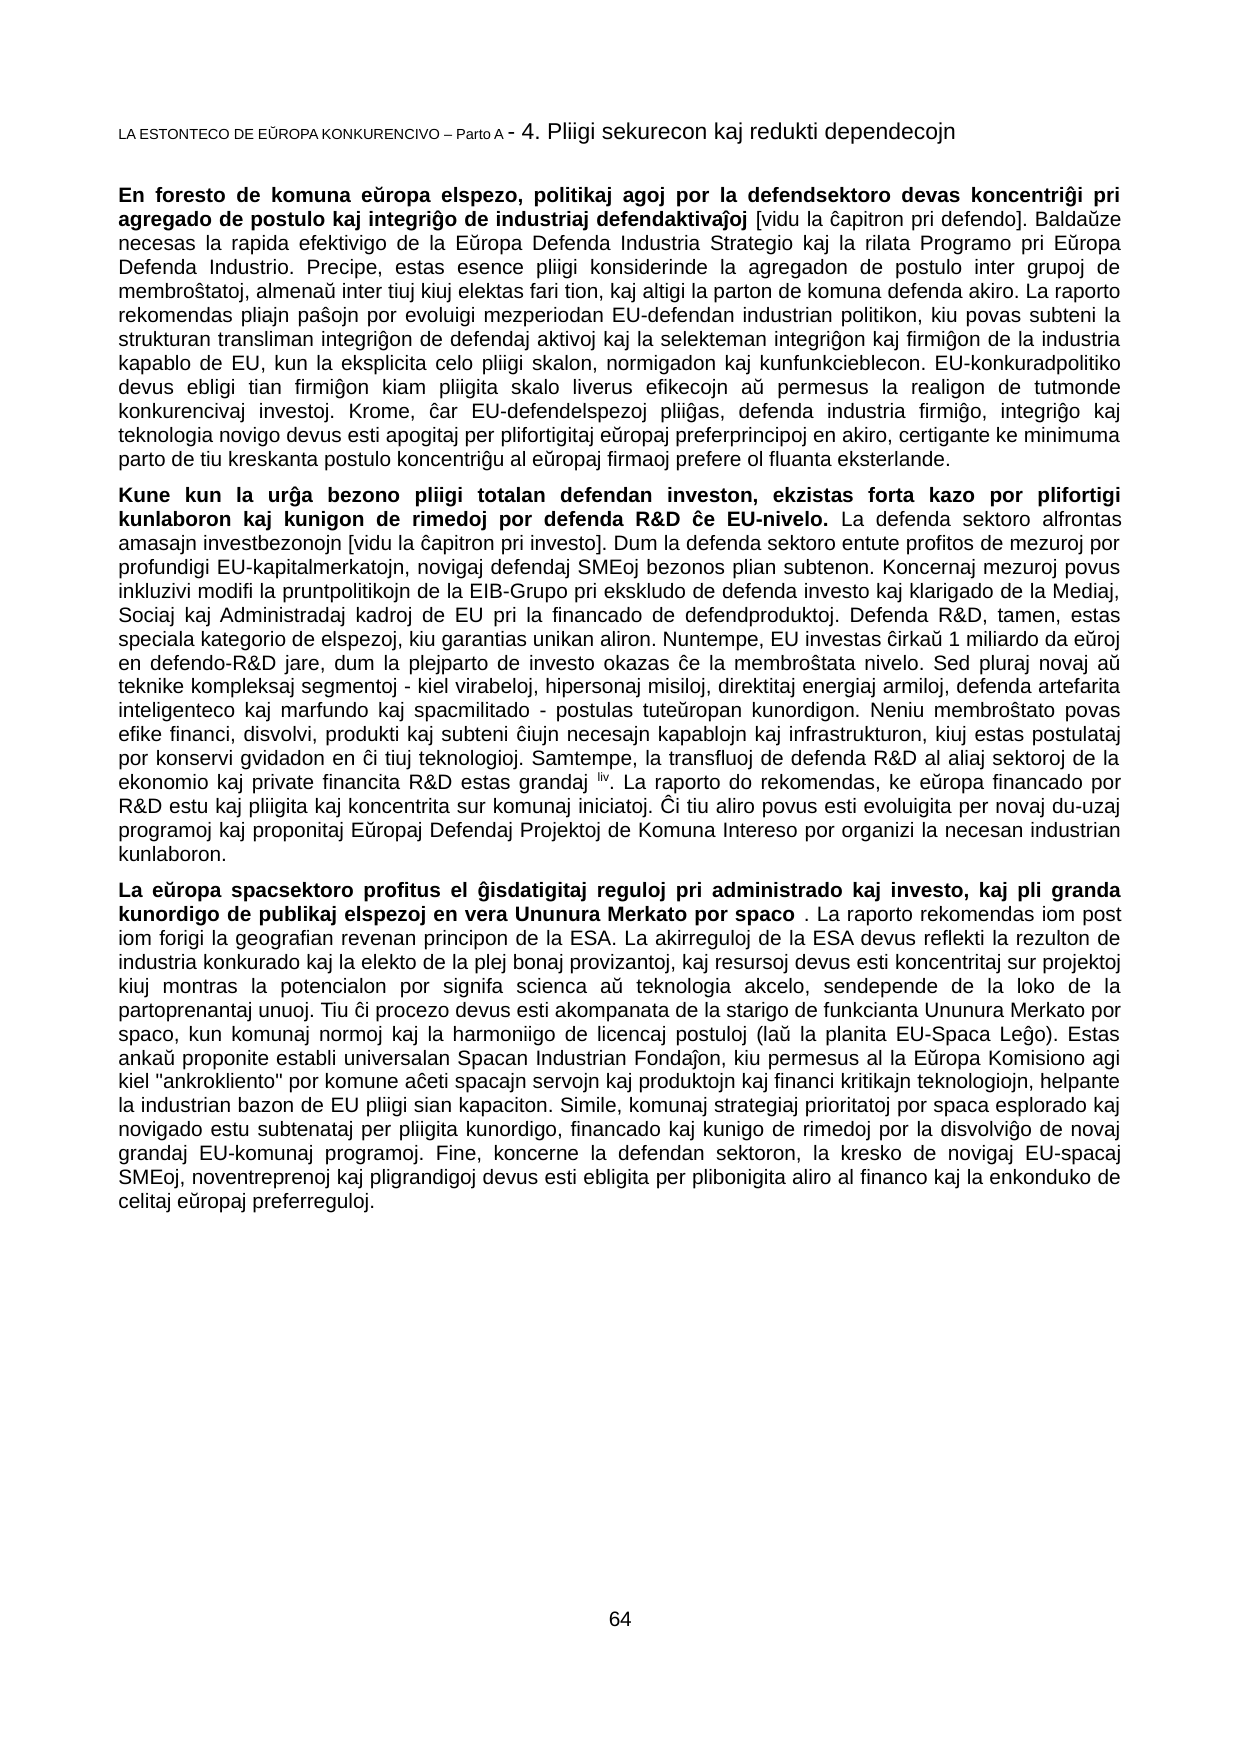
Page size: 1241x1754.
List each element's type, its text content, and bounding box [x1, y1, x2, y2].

text En foresto de komuna eŭropa elspezo, politikaj agoj por la defendsektoro devas koncentriĝi pri agregado de postulo kaj integriĝo de industriaj defendaktivaĵoj [vidu la ĉapitron pri defendo]. Baldaŭze necesas la rapida efektivigo de la Eŭropa Defenda Industria Strategio kaj la rilata Programo pri Eŭropa Defenda Industrio. Precipe, estas esence pliigi konsiderinde la agregadon de postulo inter grupoj de membroŝtatoj, almenaŭ inter tiuj kiuj elektas fari tion, kaj altigi la parton de komuna defenda akiro. La raporto rekomendas pliajn paŝojn por evoluigi mezperiodan EU-defendan industrian politikon, kiu povas subteni la strukturan transliman integriĝon de defendaj aktivoj kaj la selekteman integriĝon kaj firmiĝon de la industria kapablo de EU, kun la eksplicita celo pliigi skalon, normigadon kaj kunfunkcieblecon. EU-konkuradpolitiko devus ebligi tian firmiĝon kiam pliigita skalo liverus efikecojn aŭ permesus la realigon de tutmonde konkurencivaj investoj. Krome, ĉar EU-defendelspezoj pliiĝas, defenda industria firmiĝo, integriĝo kaj teknologia novigo devus esti apogitaj per plifortigitaj eŭropaj preferprincipoj en akiro, certigante ke minimuma parto de tiu kreskanta postulo koncentriĝu al eŭropaj firmaoj prefere ol fluanta eksterlande. [118, 183, 1122, 471]
text La eŭropa spacsektoro profitus el ĝisdatigitaj reguloj pri administrado kaj investo, kaj pli granda kunordigo de publikaj elspezoj en vera Ununura Merkato por spaco . La raporto rekomendas iom post iom forigi la geografian revenan principon de la ESA. La akirreguloj de la ESA devus reflekti la rezulton de industria konkurado kaj la elekto de la plej bonaj provizantoj, kaj resursoj devus esti koncentritaj sur projektoj kiuj montras la potencialon por signifa scienca aŭ teknologia akcelo, sendepende de la loko de la partoprenantaj unuoj. Tiu ĉi procezo devus esti akompanata de la starigo de funkcianta Ununura Merkato por spaco, kun komunaj normoj kaj la harmoniigo de licencaj postuloj (laŭ la planita EU-Spaca Leĝo). Estas ankaŭ proponite establi universalan Spacan Industrian Fondaĵon, kiu permesus al la Eŭropa Komisiono agi kiel "ankrokliento" por komune aĉeti spacajn servojn kaj produktojn kaj financi kritikajn teknologiojn, helpante la industrian bazon de EU pliigi sian kapaciton. Simile, komunaj strategiaj prioritatoj por spaca esplorado kaj novigado estu subtenataj per pliigita kunordigo, financado kaj kunigo de rimedoj por la disvolviĝo de novaj grandaj EU-komunaj programoj. Fine, koncerne la defendan sektoron, la kresko de novigaj EU-spacaj SMEoj, noventreprenoj kaj pligrandigoj devus esti ebligita per plibonigita aliro al financo kaj la enkonduko de celitaj eŭropaj preferreguloj. [118, 878, 1122, 1213]
text Kune kun la urĝa bezono pliigi totalan defendan investon, ekzistas forta kazo por plifortigi kunlaboron kaj kunigon de rimedoj por defenda R&D ĉe EU-nivelo. La defenda sektoro alfrontas amasajn investbezonojn [vidu la ĉapitron pri investo]. Dum la defenda sektoro entute profitos de mezuroj por profundigi EU-kapitalmerkatojn, novigaj defendaj SMEoj bezonos plian subtenon. Koncernaj mezuroj povus inkluzivi modifi la pruntpolitikojn de la EIB-Grupo pri ekskludo de defenda investo kaj klarigado de la Mediaj, Sociaj kaj Administradaj kadroj de EU pri la financado de defendproduktoj. Defenda R&D, tamen, estas speciala kategorio de elspezoj, kiu garantias unikan aliron. Nuntempe, EU investas ĉirkaŭ 1 miliardo da eŭroj en defendo-R&D jare, dum la plejparto de investo okazas ĉe la membroŝtata nivelo. Sed pluraj novaj aŭ teknike kompleksaj segmentoj - kiel virabeloj, hipersonaj misiloj, direktitaj energiaj armiloj, defenda artefarita inteligenteco kaj marfundo kaj spacmilitado - postulas tuteŭropan kunordigon. Neniu membroŝtato povas efike financi, disvolvi, produkti kaj subteni ĉiujn necesajn kapablojn kaj infrastrukturon, kiuj estas postulataj por konservi gvidadon en ĉi tiuj teknologioj. Samtempe, la transfluoj de defenda R&D al aliaj sektoroj de la ekonomio kaj private financita R&D estas grandaj . La raporto do rekomendas, ke eŭropa financado por R&D estu kaj pliigita kaj koncentrita sur komunaj iniciatoj. Ĉi tiu aliro povus esti evoluigita per novaj du-uzaj programoj kaj proponitaj Eŭropaj Defendaj Projektoj de Komuna Intereso por organizi la necesan industrian kunlaboron. [118, 483, 1122, 866]
